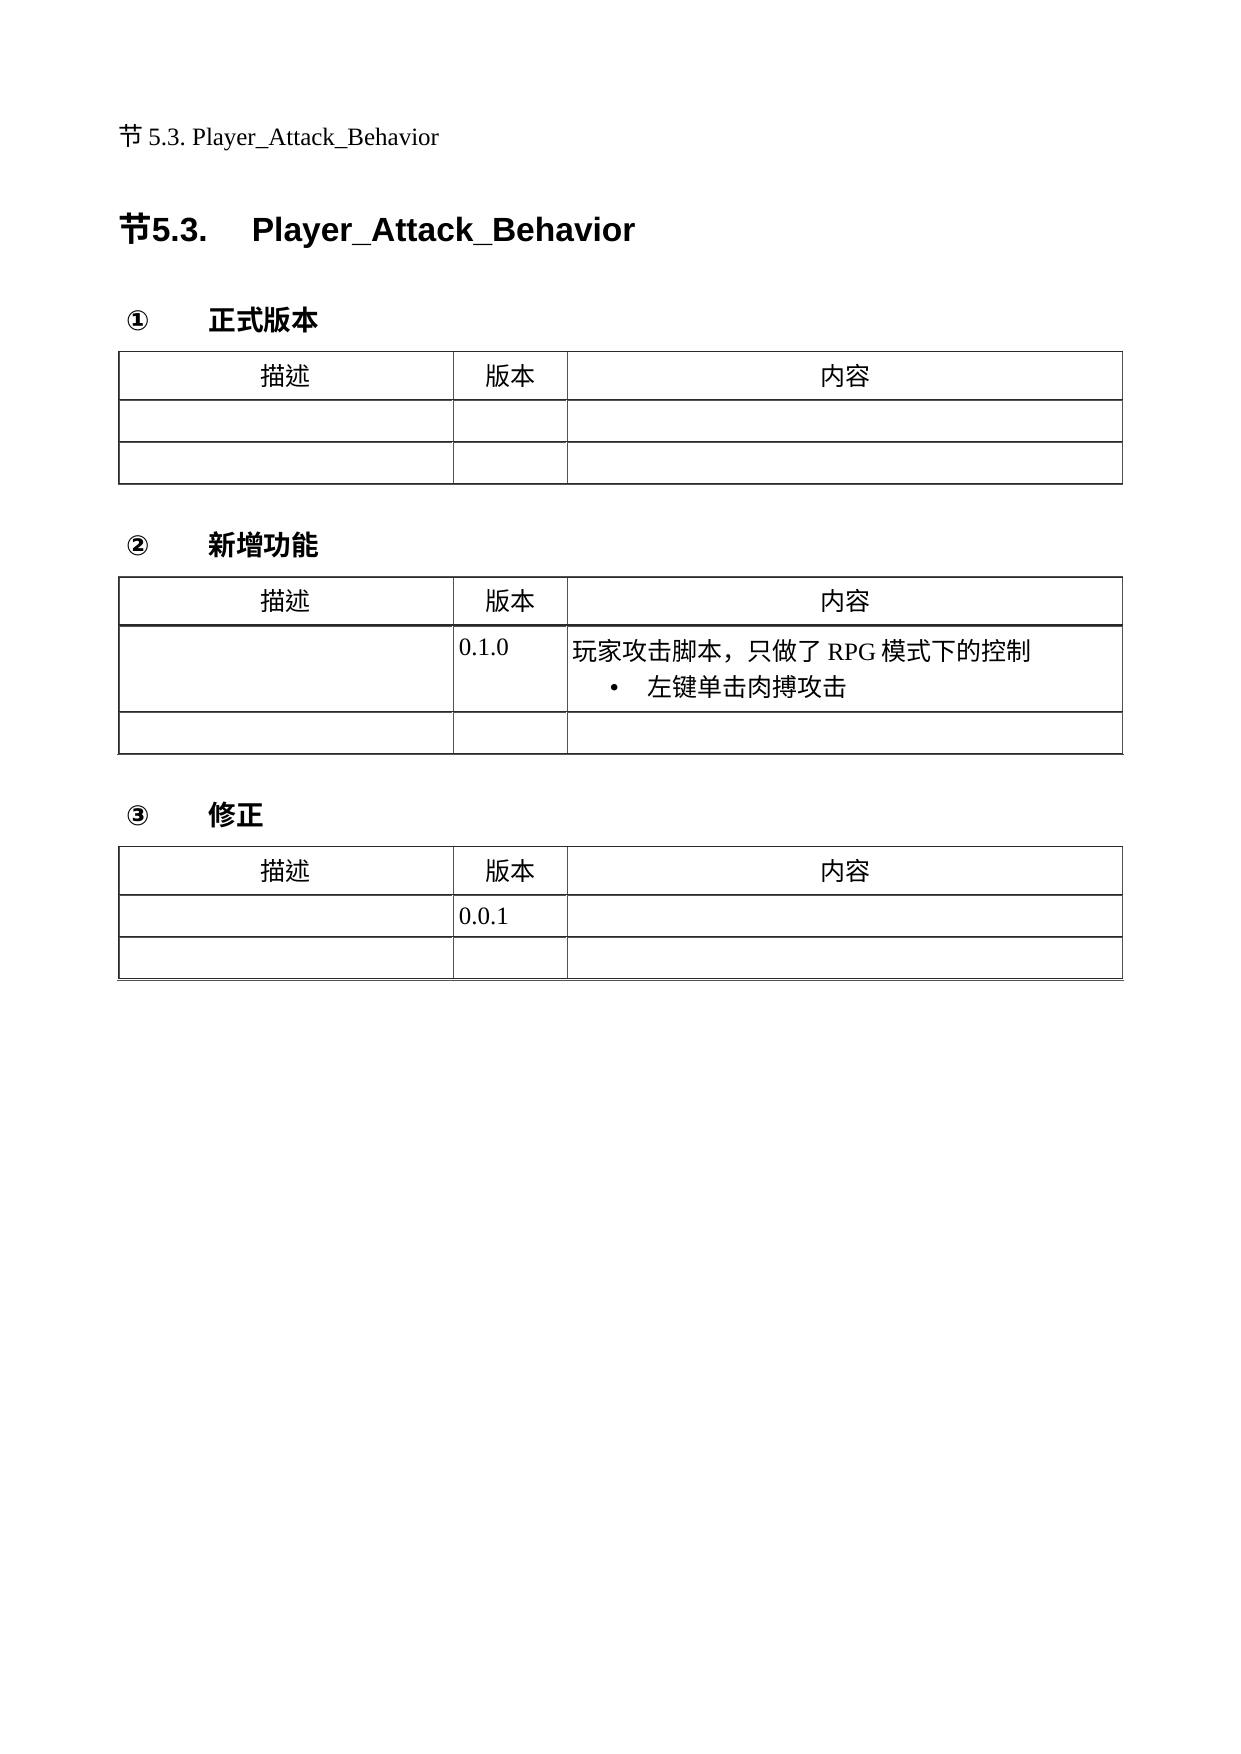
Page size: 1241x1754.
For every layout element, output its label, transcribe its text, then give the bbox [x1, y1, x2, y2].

table_header 内容 [568, 579, 1122, 624]
table_cell [120, 713, 452, 752]
table_cell 玩家攻击脚本，只做了RPG模式下的控制 左键单击肉搏攻击 [568, 627, 1122, 710]
table_header 版本 [454, 848, 566, 893]
table_header 版本 [454, 353, 566, 398]
table_cell [568, 713, 1122, 752]
subtitle 修正 [118, 796, 1122, 833]
table_cell 0.0.1 [454, 896, 566, 936]
subtitle 新增功能 [118, 526, 1122, 564]
table_cell [120, 938, 452, 978]
table_cell [454, 401, 566, 440]
table_cell [120, 443, 452, 483]
table_cell 0.1.0 [454, 627, 566, 710]
table_cell [454, 938, 566, 978]
table_cell [120, 627, 452, 710]
table_cell [120, 896, 452, 936]
table_cell [454, 713, 566, 752]
table_cell [568, 401, 1122, 440]
table_header 描述 [120, 848, 452, 893]
subtitle Player_Attack_Behavior [118, 202, 1122, 251]
table_cell [120, 401, 452, 440]
table_cell [454, 443, 566, 483]
table_header 描述 [120, 353, 452, 398]
table_cell [568, 938, 1122, 978]
table_header 描述 [120, 579, 452, 624]
table_cell [568, 896, 1122, 936]
table_header 内容 [568, 353, 1122, 398]
table_cell [568, 443, 1122, 483]
subtitle 正式版本 [118, 300, 1122, 338]
table_header 版本 [454, 579, 566, 624]
table_header 内容 [568, 848, 1122, 893]
